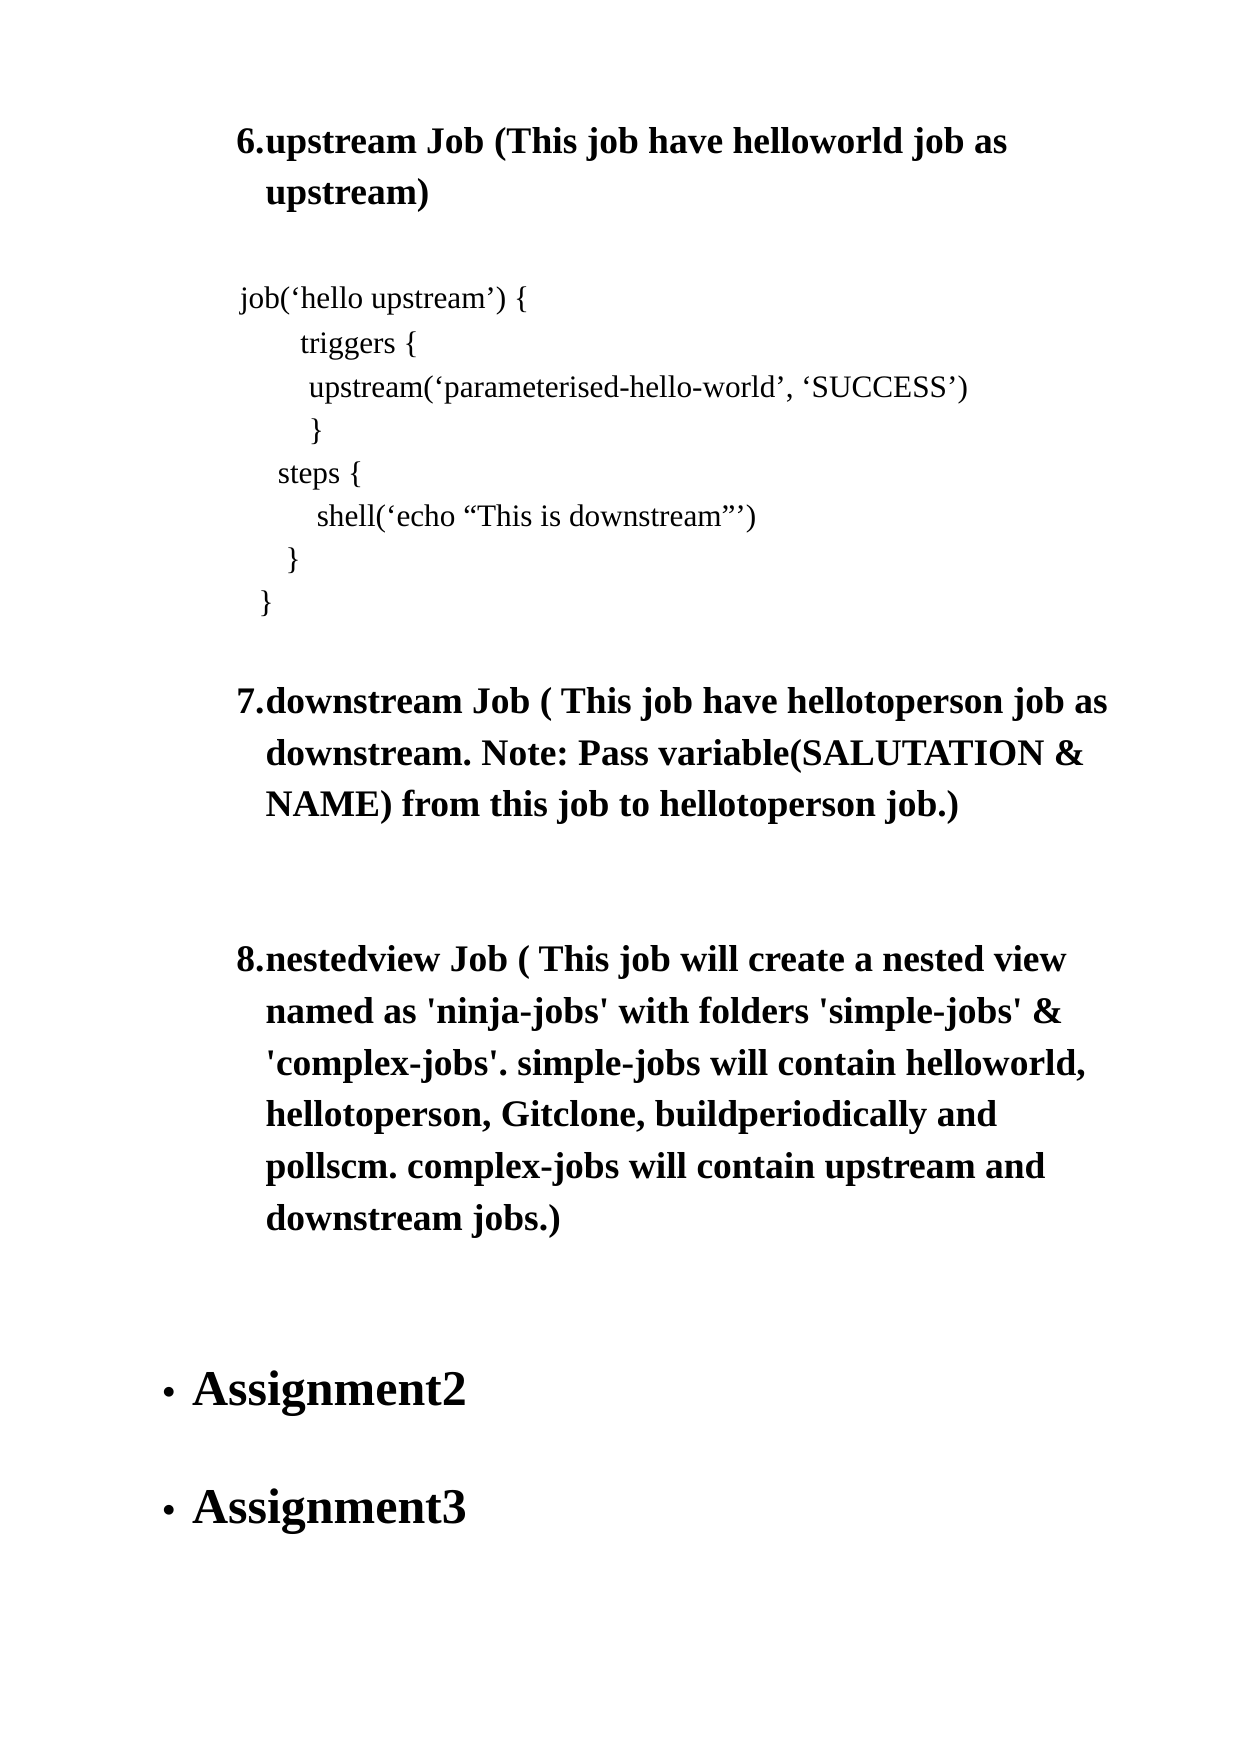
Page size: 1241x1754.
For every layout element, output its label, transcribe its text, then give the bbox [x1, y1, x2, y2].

list upstream(‘parameterised-hello-world’, ‘SUCCESS’) [162, 368, 1122, 404]
list } [162, 411, 1122, 447]
list shell(‘echo “This is downstream”’) [162, 497, 1122, 533]
list upstream Job (This job have helloworld job as upstream) [236, 118, 1122, 213]
list Assignment2 [162, 1358, 1122, 1416]
list downstream Job ( This job have hellotoperson job as downstream. Note: Pass variable(SALUTATION & NAME) from this job to hellotoperson job.) [236, 678, 1122, 825]
list nestedview Job ( This job will create a nested view named as 'ninja-jobs' with folders 'simple-jobs' & 'complex-jobs'. simple-jobs will contain helloworld, hellotoperson, Gitclone, buildperiodically and pollscm. complex-jobs will contain upstream and downstream jobs.) [236, 937, 1122, 1238]
text } [118, 583, 1122, 619]
text job(‘hello upstream’) { [118, 273, 1122, 316]
list steps { [162, 454, 1122, 490]
list Assignment3 [162, 1477, 1122, 1534]
list } [162, 540, 1122, 576]
list triggers { [162, 325, 1122, 361]
